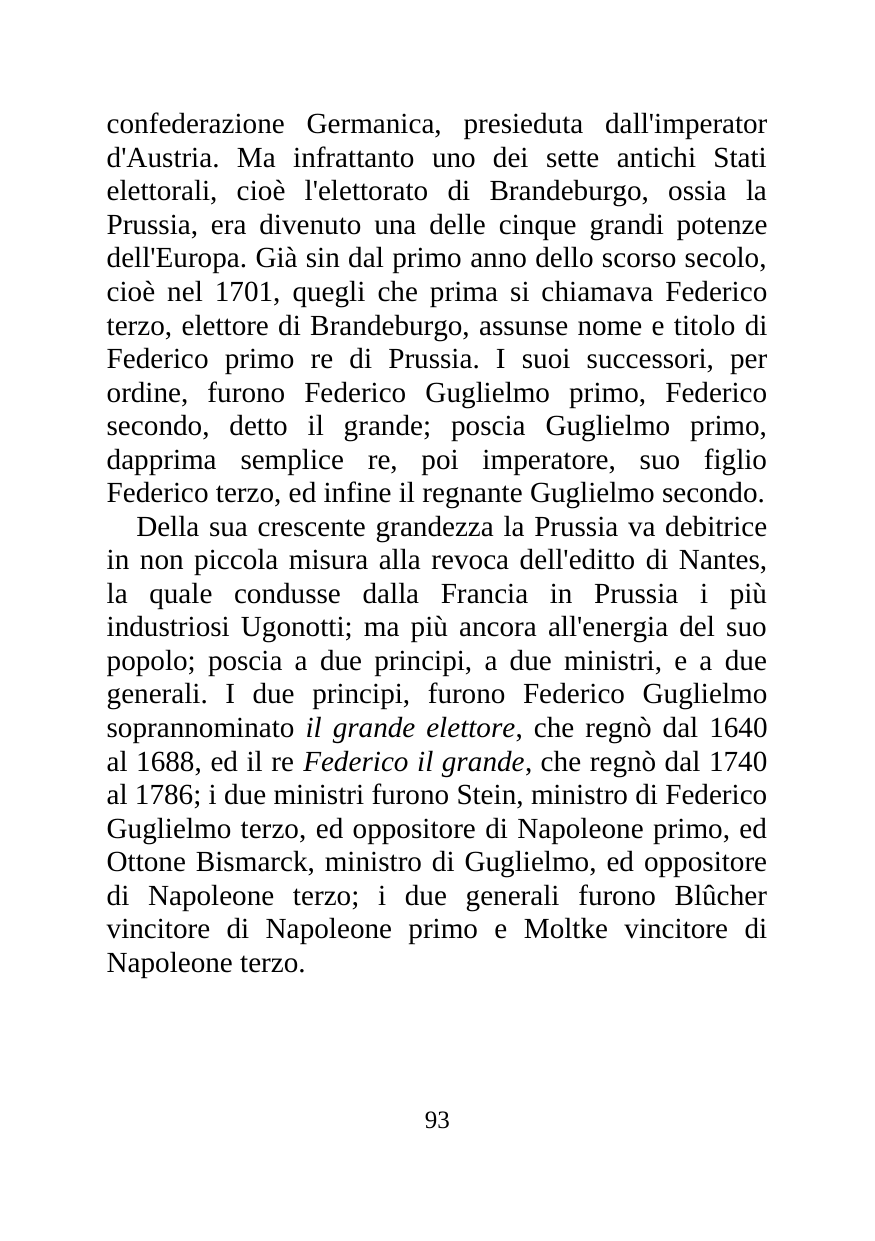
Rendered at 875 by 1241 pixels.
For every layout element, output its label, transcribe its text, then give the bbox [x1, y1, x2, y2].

text confederazione Germanica, presieduta dall'imperator d'Austria. Ma infrattanto uno dei sette antichi Stati elettorali, cioè l'elettorato di Brandeburgo, ossia la Prussia, era divenuto una delle cinque grandi potenze dell'Europa. Già sin dal primo anno dello scorso secolo, cioè nel 1701, quegli che prima si chiamava Federico terzo, elettore di Brandeburgo, assunse nome e titolo di Federico primo re di Prussia. I suoi successori, per ordine, furono Federico Guglielmo primo, Federico secondo, detto il grande; poscia Guglielmo primo, dapprima semplice re, poi imperatore, suo figlio Federico terzo, ed infine il regnante Guglielmo secondo. [106, 106, 768, 509]
text Della sua crescente grandezza la Prussia va debitrice in non piccola misura alla revoca dell'editto di Nantes, la quale condusse dalla Francia in Prussia i più industriosi Ugonotti; ma più ancora all'energia del suo popolo; poscia a due principi, a due ministri, e a due generali. I due principi, furono Federico Guglielmo soprannominato il grande elettore, che regnò dal 1640 al 1688, ed il re Federico il grande, che regnò dal 1740 al 1786; i due ministri furono Stein, ministro di Federico Guglielmo terzo, ed oppositore di Napoleone primo, ed Ottone Bismarck, ministro di Guglielmo, ed oppositore di Napoleone terzo; i due generali furono Blûcher vincitore di Napoleone primo e Moltke vincitore di Napoleone terzo. [106, 509, 768, 978]
